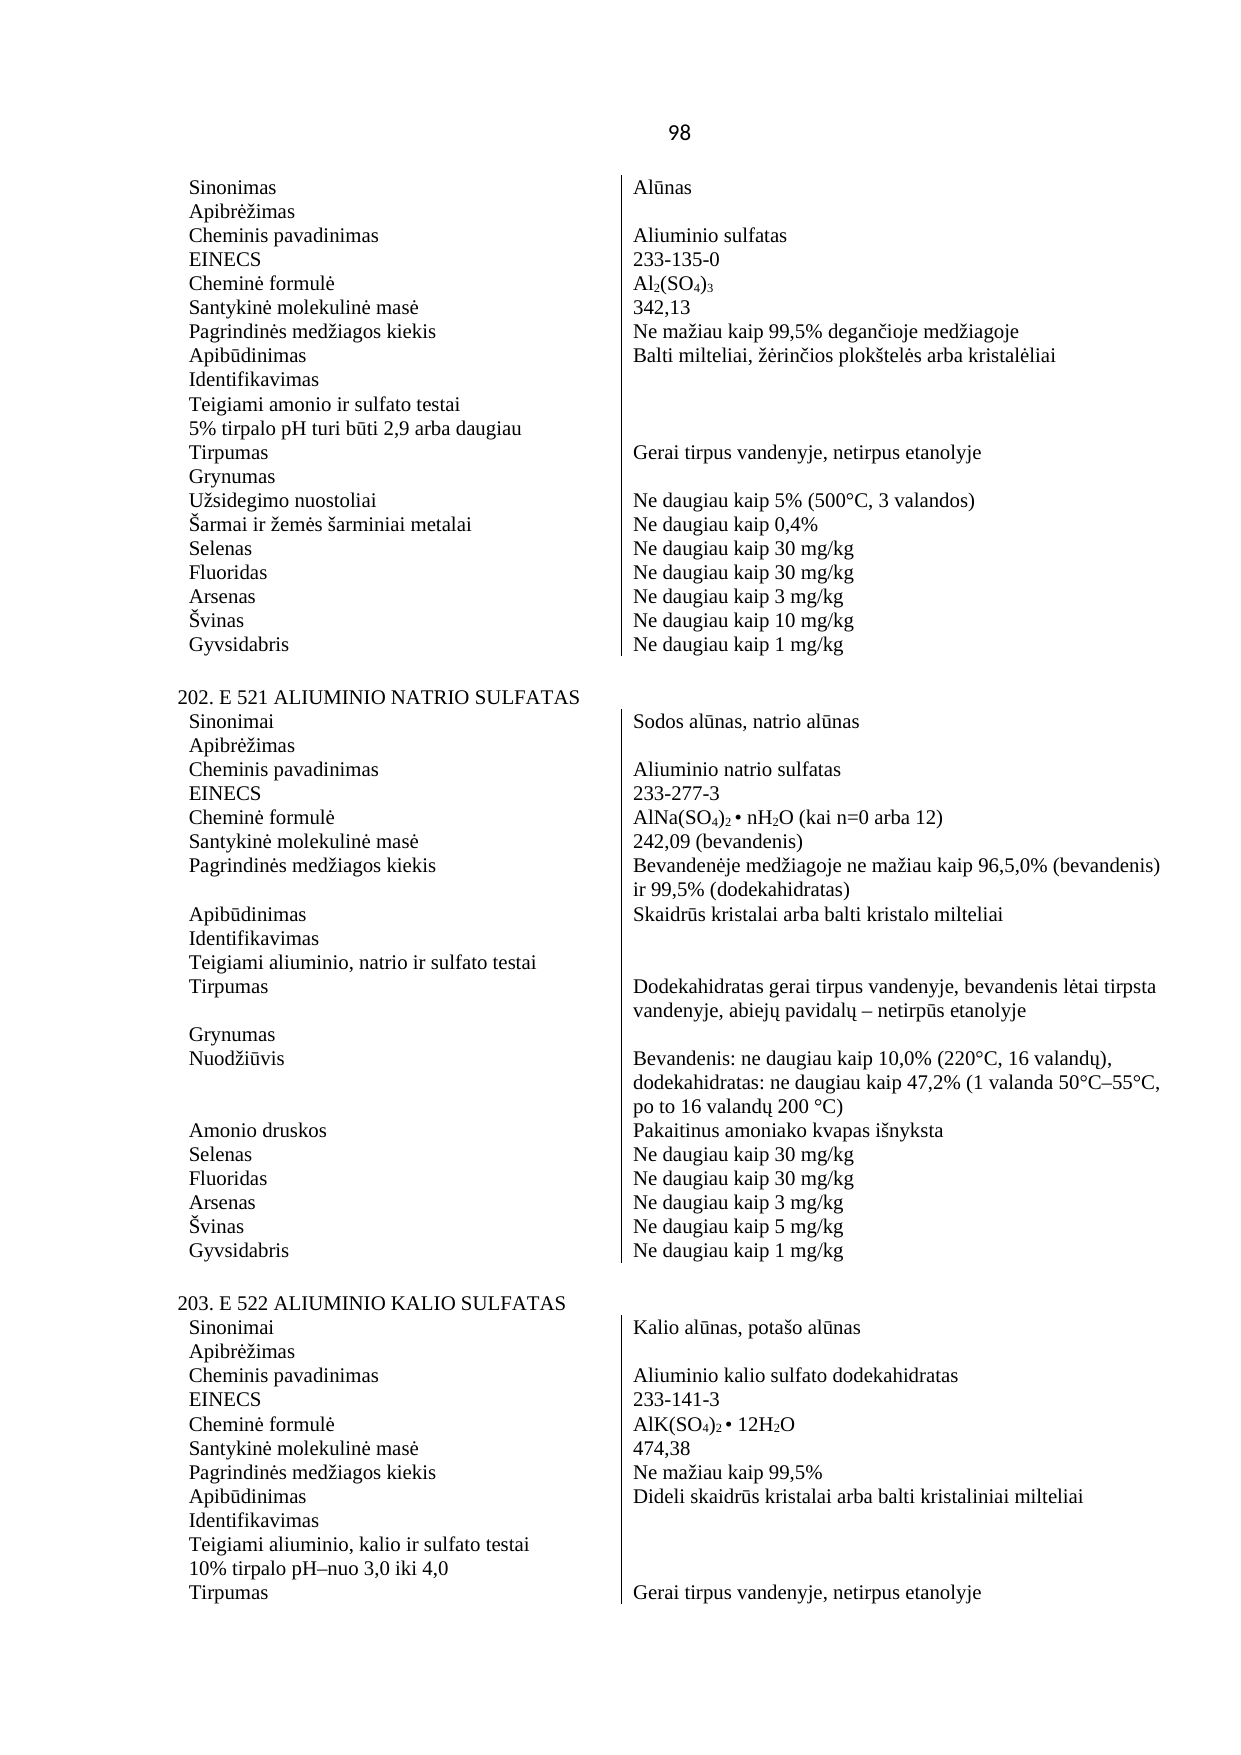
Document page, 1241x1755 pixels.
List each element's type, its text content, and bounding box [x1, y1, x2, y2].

table_cell [622, 1508, 1181, 1532]
table_cell Ne daugiau kaip 30 mg/kg [622, 1166, 1181, 1190]
table_cell Cheminė formulė [177, 805, 621, 829]
table_cell Aliuminio sulfatas [622, 223, 1181, 247]
table_cell Apibrėžimas [177, 1339, 621, 1363]
table_cell Pagrindinės medžiagos kiekis [177, 853, 621, 901]
table_cell [622, 1339, 1181, 1363]
table_cell 10% tirpalo pH–nuo 3,0 iki 4,0 [177, 1556, 621, 1580]
table_cell Dideli skaidrūs kristalai arba balti kristaliniai milteliai [622, 1484, 1181, 1508]
table_cell Ne daugiau kaip 0,4% [622, 512, 1181, 536]
table_cell Skaidrūs kristalai arba balti kristalo milteliai [622, 901, 1181, 926]
table_cell Gyvsidabris [177, 1238, 621, 1262]
table_cell Ne daugiau kaip 1 mg/kg [622, 632, 1181, 656]
table_cell Gyvsidabris [177, 632, 621, 656]
table_cell Identifikavimas [177, 368, 621, 391]
table_cell 233-277-3 [622, 781, 1181, 805]
table_cell Apibrėžimas [177, 733, 621, 757]
table_cell Selenas [177, 536, 621, 560]
table_cell Bevandenėje medžiagoje ne mažiau kaip 96,5,0% (bevandenis) ir 99,5% (dodekahidratas) [622, 853, 1181, 901]
table_cell AlNa(SO4)2 • nH2O (kai n=0 arba 12) [622, 805, 1181, 829]
table_cell Ne daugiau kaip 5% (500°C, 3 valandos) [622, 488, 1181, 512]
table_cell Aliuminio natrio sulfatas [622, 757, 1181, 781]
table_cell Tirpumas [177, 440, 621, 464]
table_cell [622, 416, 1181, 439]
table_cell Balti milteliai, žėrinčios plokštelės arba kristalėliai [622, 343, 1181, 367]
table_cell Santykinė molekulinė masė [177, 1436, 621, 1459]
table_cell Švinas [177, 1214, 621, 1238]
table_cell Tirpumas [177, 1580, 621, 1604]
table_cell Arsenas [177, 1190, 621, 1214]
table_cell Teigiami aliuminio, kalio ir sulfato testai [177, 1532, 621, 1556]
table_cell Identifikavimas [177, 926, 621, 949]
table_cell Teigiami aliuminio, natrio ir sulfato testai [177, 950, 621, 974]
table_cell Tirpumas [177, 974, 621, 1022]
table_cell Gerai tirpus vandenyje, netirpus etanolyje [622, 1580, 1181, 1604]
table_cell 233-135-0 [622, 247, 1181, 271]
table_header Sinonimai [177, 709, 621, 733]
table_cell Al2(SO4)3 [622, 271, 1181, 295]
table_cell Ne daugiau kaip 30 mg/kg [622, 560, 1181, 584]
table_cell Pagrindinės medžiagos kiekis [177, 319, 621, 343]
table_header Sodos alūnas, natrio alūnas [622, 709, 1181, 733]
table_cell [622, 926, 1181, 949]
table_cell Arsenas [177, 584, 621, 608]
table_cell Cheminis pavadinimas [177, 223, 621, 247]
table_cell [622, 1532, 1181, 1556]
table_cell Ne daugiau kaip 3 mg/kg [622, 584, 1181, 608]
table_cell Pakaitinus amoniako kvapas išnyksta [622, 1118, 1181, 1142]
table_cell EINECS [177, 781, 621, 805]
table_cell Amonio druskos [177, 1118, 621, 1142]
table_cell Ne daugiau kaip 1 mg/kg [622, 1238, 1181, 1262]
table_cell Ne daugiau kaip 30 mg/kg [622, 536, 1181, 560]
table_cell AlK(SO4)2 • 12H2O [622, 1411, 1181, 1436]
table_cell 342,13 [622, 295, 1181, 319]
table_cell Ne daugiau kaip 30 mg/kg [622, 1142, 1181, 1166]
table_cell [622, 733, 1181, 757]
table_cell Ne daugiau kaip 5 mg/kg [622, 1214, 1181, 1238]
table_cell [622, 199, 1181, 223]
table_cell [622, 391, 1181, 416]
table_cell Dodekahidratas gerai tirpus vandenyje, bevandenis lėtai tirpsta vandenyje, abiejų pavidalų – netirpūs etanolyje [622, 974, 1181, 1022]
table_cell 5% tirpalo pH turi būti 2,9 arba daugiau [177, 416, 621, 439]
table_cell EINECS [177, 1388, 621, 1411]
table_cell Grynumas [177, 464, 621, 488]
table_cell Apibūdinimas [177, 343, 621, 367]
table_cell [622, 950, 1181, 974]
table_cell Šarmai ir žemės šarminiai metalai [177, 512, 621, 536]
table_cell [622, 1556, 1181, 1580]
text 202. E 521 ALIUMINIO NATRIO SULFATAS [177, 685, 1181, 709]
table_cell Cheminė formulė [177, 271, 621, 295]
table_cell Ne daugiau kaip 10 mg/kg [622, 608, 1181, 632]
table_cell Grynumas [177, 1022, 621, 1046]
table_cell Apibūdinimas [177, 901, 621, 926]
table_cell Selenas [177, 1142, 621, 1166]
table_cell EINECS [177, 247, 621, 271]
table_cell Fluoridas [177, 560, 621, 584]
table_cell Ne mažiau kaip 99,5% [622, 1460, 1181, 1484]
table_cell 242,09 (bevandenis) [622, 829, 1181, 853]
table_cell Bevandenis: ne daugiau kaip 10,0% (220°C, 16 valandų), dodekahidratas: ne daugiau kaip 47,2% (1 valanda 50°C–55°C, po to 16 valandų 200 °C) [622, 1046, 1181, 1118]
table_header Alūnas [622, 175, 1181, 199]
table_cell Nuodžiūvis [177, 1046, 621, 1118]
table_cell 233-141-3 [622, 1388, 1181, 1411]
table_cell Ne daugiau kaip 3 mg/kg [622, 1190, 1181, 1214]
table_cell 474,38 [622, 1436, 1181, 1459]
table_cell Cheminis pavadinimas [177, 1363, 621, 1387]
table_cell Švinas [177, 608, 621, 632]
table_header Sinonimai [177, 1315, 621, 1339]
table_header Sinonimas [177, 175, 621, 199]
text 203. E 522 ALIUMINIO KALIO SULFATAS [177, 1291, 1181, 1315]
table_cell Fluoridas [177, 1166, 621, 1190]
table_cell Ne mažiau kaip 99,5% degančioje medžiagoje [622, 319, 1181, 343]
table_cell Gerai tirpus vandenyje, netirpus etanolyje [622, 440, 1181, 464]
table_cell Apibrėžimas [177, 199, 621, 223]
table_cell [622, 464, 1181, 488]
table_cell Cheminė formulė [177, 1411, 621, 1436]
table_cell [622, 1022, 1181, 1046]
table_header Kalio alūnas, potašo alūnas [622, 1315, 1181, 1339]
table_cell Cheminis pavadinimas [177, 757, 621, 781]
table_cell Santykinė molekulinė masė [177, 295, 621, 319]
table_cell Užsidegimo nuostoliai [177, 488, 621, 512]
table_cell Teigiami amonio ir sulfato testai [177, 391, 621, 416]
table_cell [622, 368, 1181, 391]
table_cell Aliuminio kalio sulfato dodekahidratas [622, 1363, 1181, 1387]
table_cell Identifikavimas [177, 1508, 621, 1532]
table_cell Santykinė molekulinė masė [177, 829, 621, 853]
table_cell Apibūdinimas [177, 1484, 621, 1508]
table_cell Pagrindinės medžiagos kiekis [177, 1460, 621, 1484]
